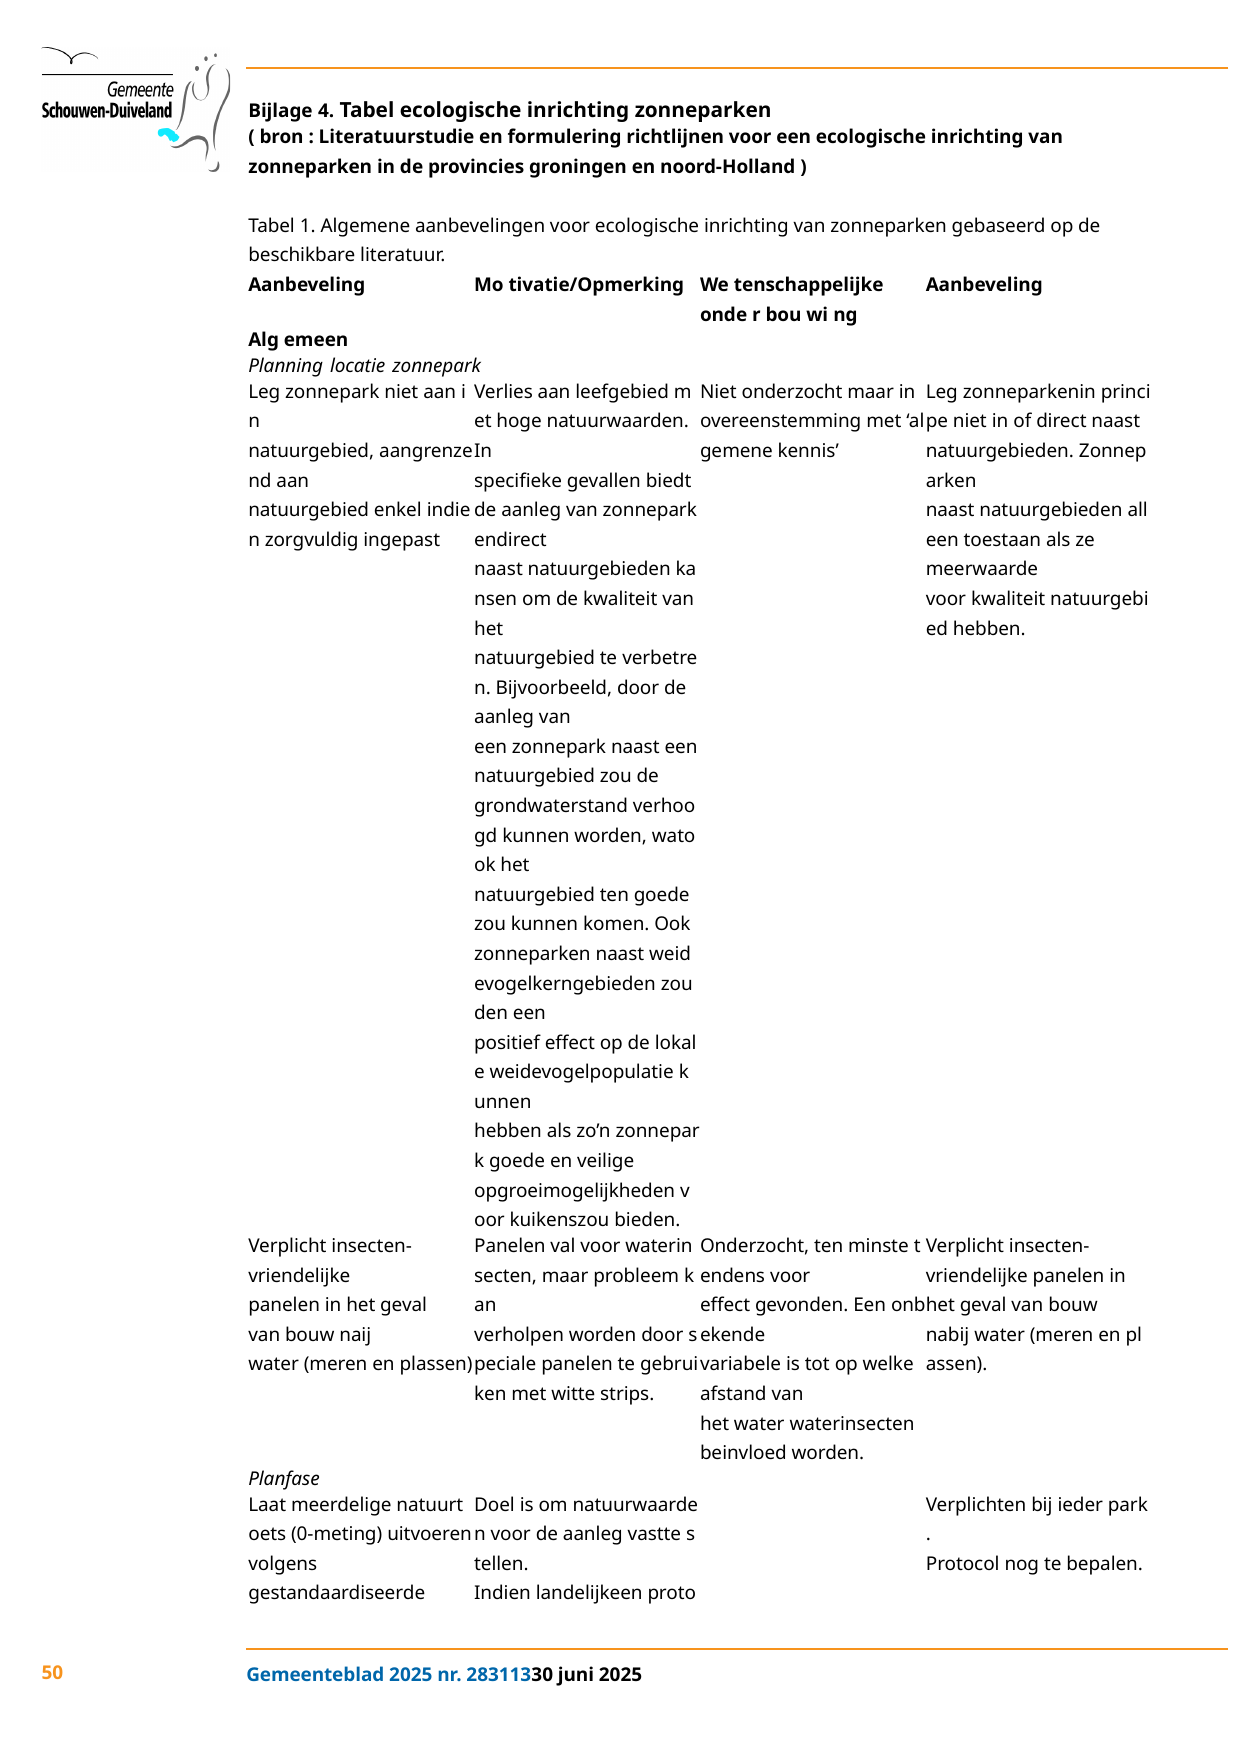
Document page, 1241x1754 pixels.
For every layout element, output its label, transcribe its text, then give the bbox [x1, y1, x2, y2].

table_cell Niet onderzocht maar in overeenstemming met ‘algemene kennis’ [700, 378, 926, 1232]
table_cell Panelen val voor waterinsecten, maar probleem kan verholpen worden door speciale panelen te gebruiken met witte strips. [474, 1232, 700, 1465]
table_cell Verplicht insecten-vriendelijke panelen in het geval van bouw naij water (meren en plassen) [248, 1232, 474, 1465]
table_cell Onderzocht, ten minste tendens voor effect gevonden. Een onbekende variabele is tot op welke afstand van het water waterinsecten beinvloed worden. [700, 1232, 926, 1465]
table_cell Planning locatie zonnepark [248, 353, 1152, 378]
table_cell Verplicht insecten-vriendelijke panelen in het geval van bouw nabij water (meren en plassen). [926, 1232, 1152, 1465]
table_cell [474, 1465, 700, 1491]
table_cell [700, 1465, 926, 1491]
table_cell Verplichten bij ieder park. Protocol nog te bepalen. [926, 1491, 1152, 1605]
table_cell [926, 1465, 1152, 1491]
table_cell Doel is om natuurwaarden voor de aanleg vastte stellen. Indien landelijkeen proto [474, 1491, 700, 1605]
table_cell Leg zonneparkenin principe niet in of direct naast natuurgebieden. Zonneparken naast natuurgebieden alleen toestaan als ze meerwaarde voor kwaliteit natuurgebied hebben. [926, 378, 1152, 1232]
table_header Aanbeveling [926, 271, 1152, 327]
table_header Aanbeveling [248, 271, 474, 327]
text Tabel 1. Algemene aanbevelingen voor ecologische inrichting van zonneparken gebaseerd op de beschikbare literatuur. [248, 212, 1152, 267]
table_cell [700, 1491, 926, 1605]
table_cell Alg emeen [248, 327, 1152, 352]
table_cell Planfase [248, 1465, 474, 1491]
text ( bron : Literatuurstudie en formulering richtlijnen voor een ecologische inrichting van zonneparken in de provincies groningen en noord-Holland ) [248, 123, 1152, 179]
table_cell Verlies aan leefgebied met hoge natuurwaarden. In specifieke gevallen biedt de aanleg van zonneparkendirect naast natuurgebieden kansen om de kwaliteit van het natuurgebied te verbetren. Bijvoorbeeld, door de aanleg van een zonnepark naast een natuurgebied zou de grondwaterstand verhoogd kunnen worden, watook het natuurgebied ten goede zou kunnen komen. Ook zonneparken naast weidevogelkerngebieden zouden een positief effect op de lokale weidevogelpopulatie kunnen hebben als zo’n zonnepark goede en veilige opgroeimogelijkheden voor kuikenszou bieden. [474, 378, 700, 1232]
table_header We tenschappelijke onde r bou wi ng [700, 271, 926, 327]
table_header Mo tivatie/Opmerking [474, 271, 700, 327]
text Bijlage 4. Tabel ecologische inrichting zonneparken [248, 95, 1152, 123]
picture [41, 47, 231, 172]
table_cell Leg zonnepark niet aan in natuurgebied, aangrenzend aan natuurgebied enkel indien zorgvuldig ingepast [248, 378, 474, 1232]
table_cell Laat meerdelige natuurtoets (0-meting) uitvoeren volgens gestandaardiseerde [248, 1491, 474, 1605]
